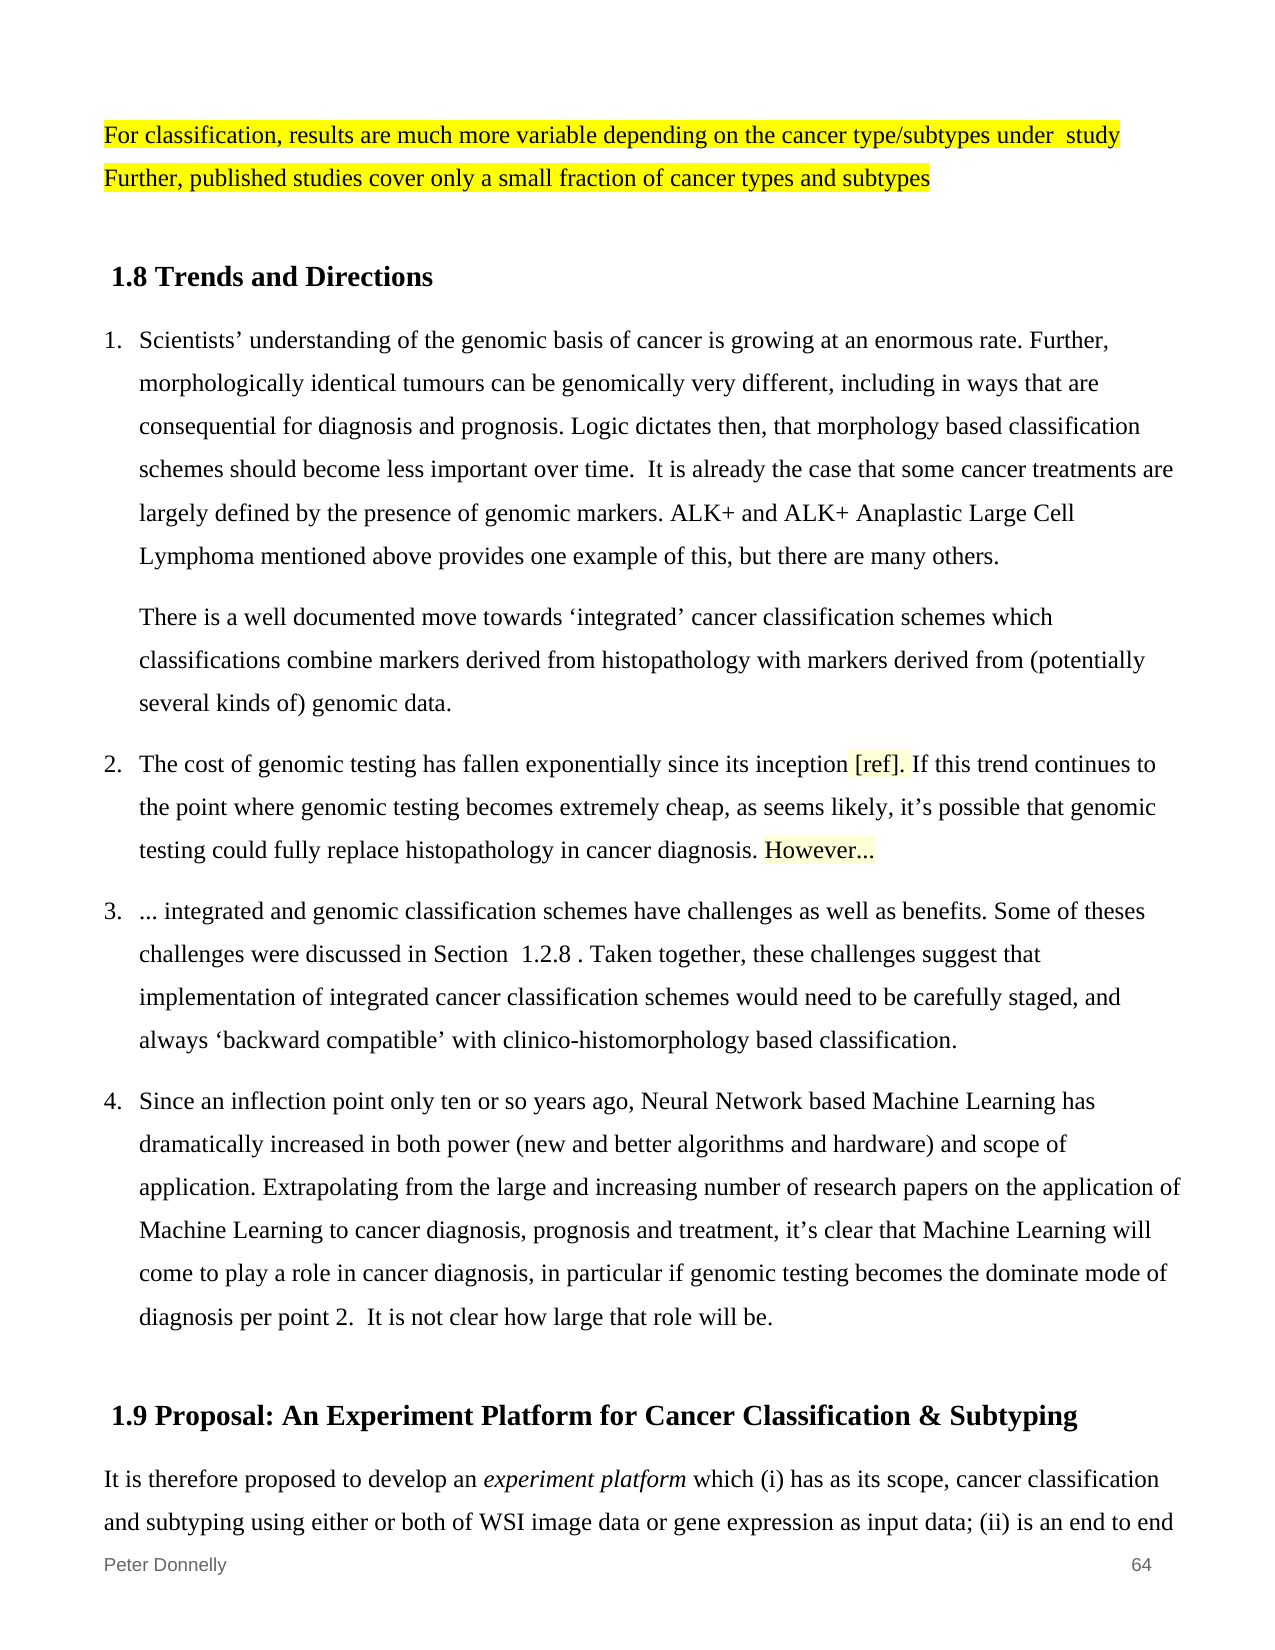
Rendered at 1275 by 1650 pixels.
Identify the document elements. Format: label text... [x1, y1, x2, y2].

list Scientists’ understanding of the genomic basis of cancer is growing at an enormous rate. Further, morphologically identical tumours can be genomically very different, including in ways that are consequential for diagnosis and prognosis. Logic dictates then, that morphology based classification schemes should become less important over time. It is already the case that some cancer treatments are largely defined by the presence of genomic markers. ALK+ and ALK+ Anaplastic Large Cell Lymphoma mentioned above provides one example of this, but there are many others. [103, 325, 1181, 569]
subtitle Trends and Directions [103, 259, 1181, 293]
list The cost of genomic testing has fallen exponentially since its inception [ref]. If this trend continues to the point where genomic testing becomes extremely cheap, as seems likely, it’s possible that genomic testing could fully replace histopathology in cancer diagnosis. However... [103, 749, 1181, 864]
text For classification, results are much more variable depending on the cancer type/subtypes under study Further, published studies cover only a small fraction of cancer types and subtypes [103, 120, 1181, 192]
subtitle Proposal: An Experiment Platform for Cancer Classification & Subtyping [103, 1398, 1181, 1431]
list ... integrated and genomic classification schemes have challenges as well as benefits. Some of theses challenges were discussed in Section 1.2.8. Taken together, these challenges suggest that implementation of integrated cancer classification schemes would need to be carefully staged, and always ‘backward compatible’ with clinico-histomorphology based classification. [103, 896, 1181, 1054]
text It is therefore proposed to develop an experiment platform which (i) has as its scope, cancer classification and subtyping using either or both of WSI image data or gene expression as input data; (ii) is an end to end [103, 1464, 1181, 1536]
list Since an inflection point only ten or so years ago, Neural Network based Machine Learning has dramatically increased in both power (new and better algorithms and hardware) and scope of application. Extrapolating from the large and increasing number of research papers on the application of Machine Learning to cancer diagnosis, prognosis and treatment, it’s clear that Machine Learning will come to play a role in cancer diagnosis, in particular if genomic testing becomes the dominate mode of diagnosis per point 2. It is not clear how large that role will be. [103, 1086, 1181, 1330]
list There is a well documented move towards ‘integrated’ cancer classification schemes which classifications combine markers derived from histopathology with markers derived from (potentially several kinds of) genomic data. [103, 602, 1181, 717]
